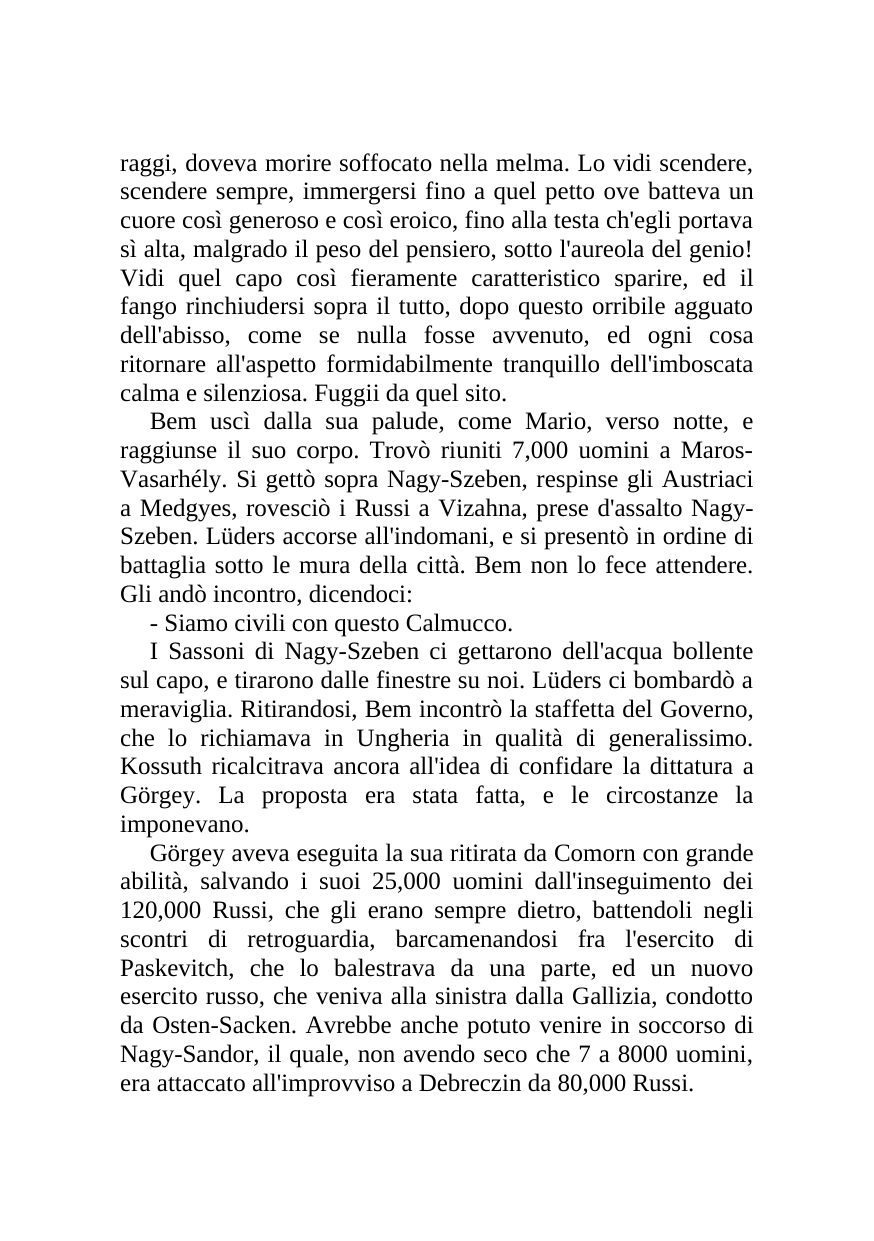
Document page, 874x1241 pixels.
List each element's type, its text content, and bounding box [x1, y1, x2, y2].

text I Sassoni di Nagy-Szeben ci gettarono dell'acqua bollente sul capo, e tirarono dalle finestre su noi. Lüders ci bombardò a meraviglia. Ritirandosi, Bem incontrò la staffetta del Governo, che lo richiamava in Ungheria in qualità di generalissimo. Kossuth ricalcitrava ancora all'idea di confidare la dittatura a Görgey. La proposta era stata fatta, e le circostanze la imponevano. [120, 636, 754, 838]
text - Siamo civili con questo Calmucco. [120, 608, 754, 636]
text raggi, doveva morire soffocato nella melma. Lo vidi scendere, scendere sempre, immergersi fino a quel petto ove batteva un cuore così generoso e così eroico, fino alla testa ch'egli portava sì alta, malgrado il peso del pensiero, sotto l'aureola del genio! Vidi quel capo così fieramente caratteristico sparire, ed il fango rinchiudersi sopra il tutto, dopo questo orribile agguato dell'abisso, come se nulla fosse avvenuto, ed ogni cosa ritornare all'aspetto formidabilmente tranquillo dell'imboscata calma e silenziosa. Fuggii da quel sito. [120, 148, 754, 406]
text Görgey aveva eseguita la sua ritirata da Comorn con grande abilità, salvando i suoi 25,000 uomini dall'inseguimento dei 120,000 Russi, che gli erano sempre dietro, battendoli negli scontri di retroguardia, barcamenandosi fra l'esercito di Paskevitch, che lo balestrava da una parte, ed un nuovo esercito russo, che veniva alla sinistra dalla Gallizia, condotto da Osten-Sacken. Avrebbe anche potuto venire in soccorso di Nagy-Sandor, il quale, non avendo seco che 7 a 8000 uomini, era attaccato all'improvviso a Debreczin da 80,000 Russi. [120, 838, 754, 1096]
text Bem uscì dalla sua palude, come Mario, verso notte, e raggiunse il suo corpo. Trovò riuniti 7,000 uomini a Maros-Vasarhély. Si gettò sopra Nagy-Szeben, respinse gli Austriaci a Medgyes, rovesciò i Russi a Vizahna, prese d'assalto Nagy-Szeben. Lüders accorse all'indomani, e si presentò in ordine di battaglia sotto le mura della città. Bem non lo fece attendere. Gli andò incontro, dicendoci: [120, 406, 754, 608]
